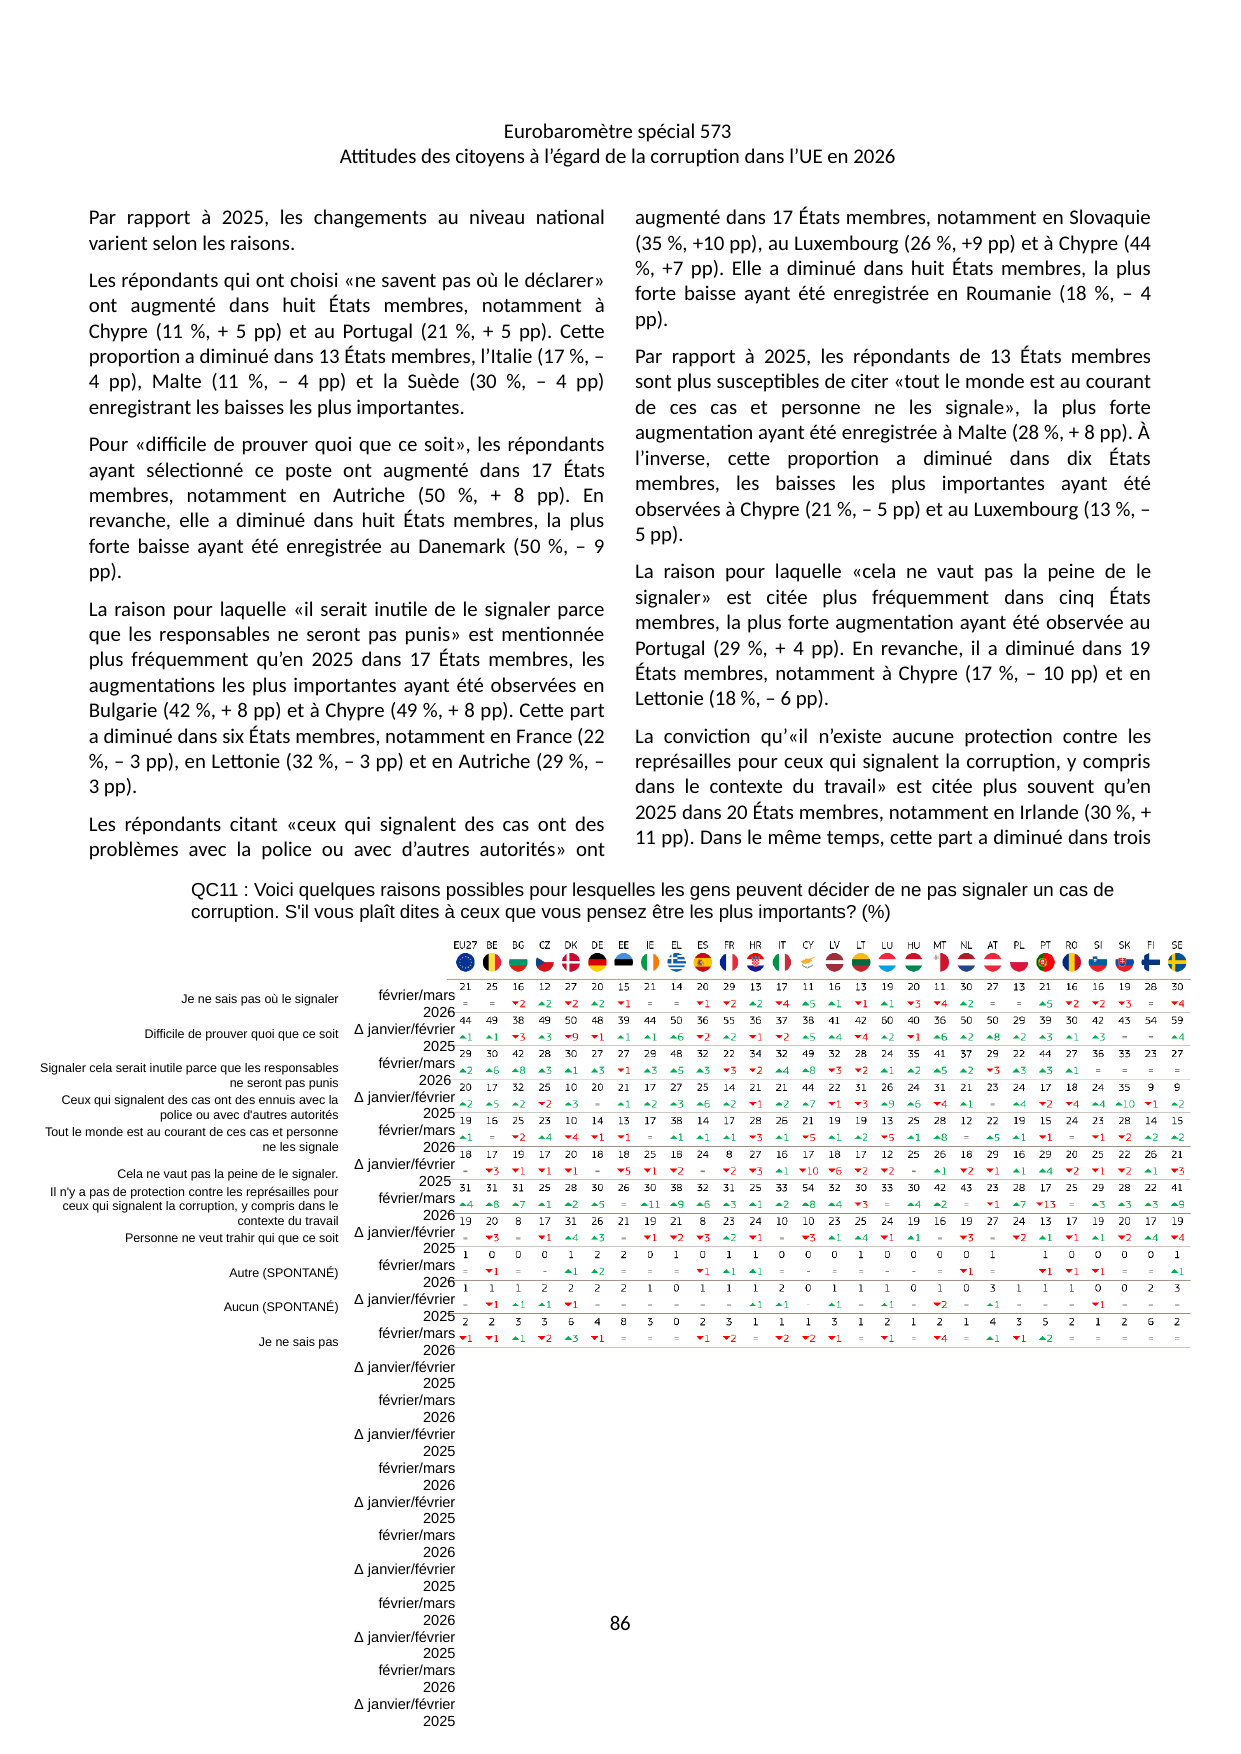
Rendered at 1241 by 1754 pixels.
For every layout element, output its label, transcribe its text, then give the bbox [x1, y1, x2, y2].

text Les répondants qui ont choisi «ne savent pas où le déclarer» ont augmenté dans huit États membres, notamment à Chypre (11 %, + 5 pp) et au Portugal (21 %, + 5 pp). Cette proportion a diminué dans 13 États membres, l’Italie (17 %, – 4 pp), Malte (11 %, – 4 pp) et la Suède (30 %, – 4 pp) enregistrant les baisses les plus importantes. [88, 267, 605, 419]
text augmenté dans 17 États membres, notamment en Slovaquie (35 %, +10 pp), au Luxembourg (26 %, +9 pp) et à Chypre (44 %, +7 pp). Elle a diminué dans huit États membres, la plus forte baisse ayant été enregistrée en Roumanie (18 %, – 4 pp). [635, 204, 1152, 331]
text Par rapport à 2025, les répondants de 13 États membres sont plus susceptibles de citer «tout le monde est au courant de ces cas et personne ne les signale», la plus forte augmentation ayant été enregistrée à Malte (28 %, + 8 pp). À l’inverse, cette proportion a diminué dans dix États membres, les baisses les plus importantes ayant été observées à Chypre (21 %, – 5 pp) et au Luxembourg (13 %, – 5 pp). [635, 343, 1152, 547]
text La raison pour laquelle «cela ne vaut pas la peine de le signaler» est citée plus fréquemment dans cinq États membres, la plus forte augmentation ayant été observée au Portugal (29 %, + 4 pp). En revanche, il a diminué dans 19 États membres, notamment à Chypre (17 %, – 10 pp) et en Lettonie (18 %, – 6 pp). [635, 558, 1152, 711]
text Les répondants citant «ceux qui signalent des cas ont des problèmes avec la police ou avec d’autres autorités» ont [88, 811, 605, 862]
text Pour «difficile de prouver quoi que ce soit», les répondants ayant sélectionné ce poste ont augmenté dans 17 États membres, notamment en Autriche (50 %, + 8 pp). En revanche, elle a diminué dans huit États membres, la plus forte baisse ayant été enregistrée au Danemark (50 %, – 9 pp). [88, 431, 605, 584]
picture [447, 930, 1192, 1362]
text La conviction qu’«il n’existe aucune protection contre les représailles pour ceux qui signalent la corruption, y compris dans le contexte du travail» est citée plus souvent qu’en 2025 dans 20 États membres, notamment en Irlande (30 %, + 11 pp). Dans le même temps, cette part a diminué dans trois [635, 723, 1152, 850]
text La raison pour laquelle «il serait inutile de le signaler parce que les responsables ne seront pas punis» est mentionnée plus fréquemment qu’en 2025 dans 17 États membres, les augmentations les plus importantes ayant été observées en Bulgarie (42 %, + 8 pp) et à Chypre (49 %, + 8 pp). Cette part a diminué dans six États membres, notamment en France (22 %, – 3 pp), en Lettonie (32 %, – 3 pp) et en Autriche (29 %, – 3 pp). [88, 596, 605, 799]
text Par rapport à 2025, les changements au niveau national varient selon les raisons. [88, 204, 605, 255]
